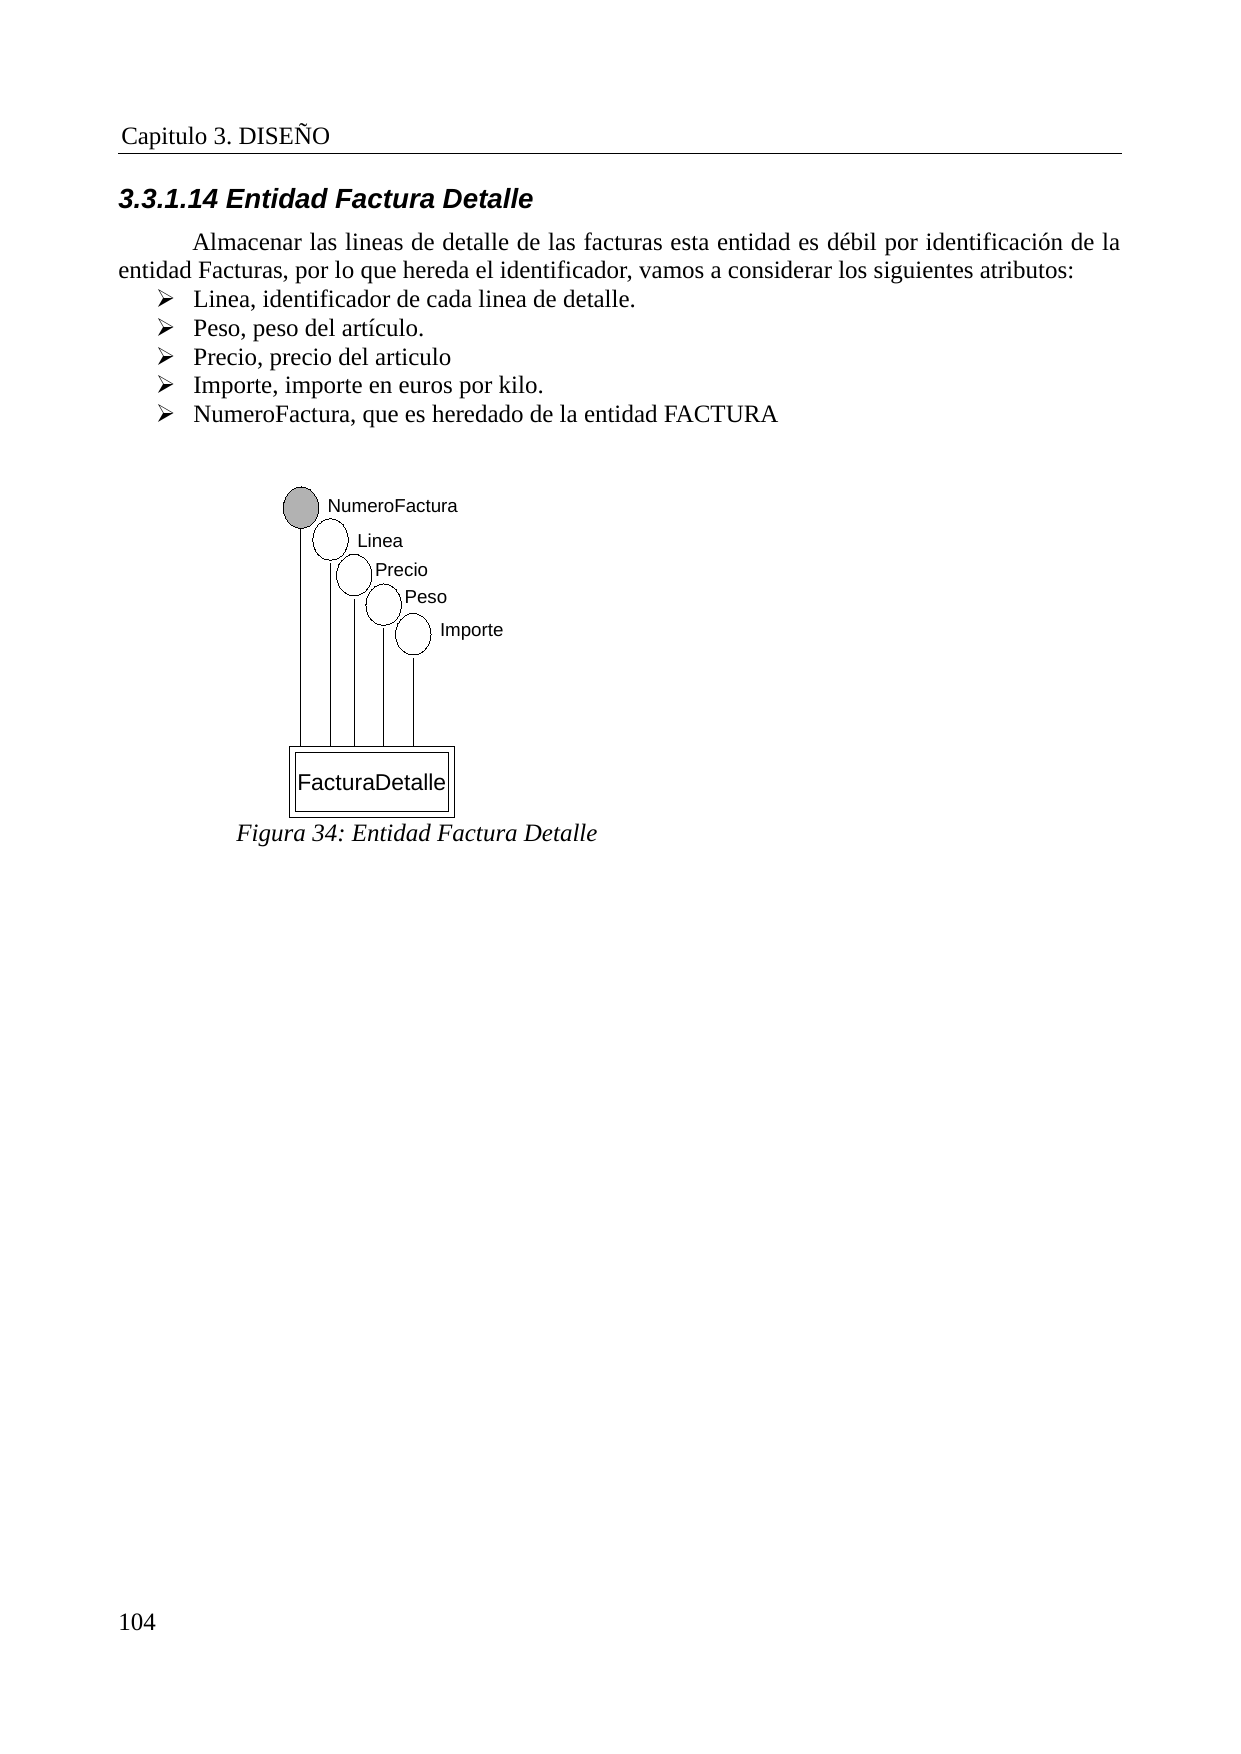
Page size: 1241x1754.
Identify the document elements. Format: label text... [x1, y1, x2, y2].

list Peso, peso del artículo. [156, 313, 1122, 342]
list Importe, importe en euros por kilo. [156, 370, 1122, 399]
list Precio, precio del articulo [156, 342, 1122, 370]
list Linea, identificador de cada linea de detalle. [156, 284, 1122, 313]
text Figura 34: Entidad Factura Detalle [236, 499, 637, 846]
list NumeroFactura, que es heredado de la entidad FACTURA [156, 399, 1122, 428]
text Almacenar las lineas de detalle de las facturas esta entidad es débil por identificación de la entidad Facturas, por lo que hereda el identificador, vamos a considerar los siguientes atributos: [118, 227, 1122, 284]
subtitle 3.3.1.14 Entidad Factura Detalle [118, 182, 1122, 214]
